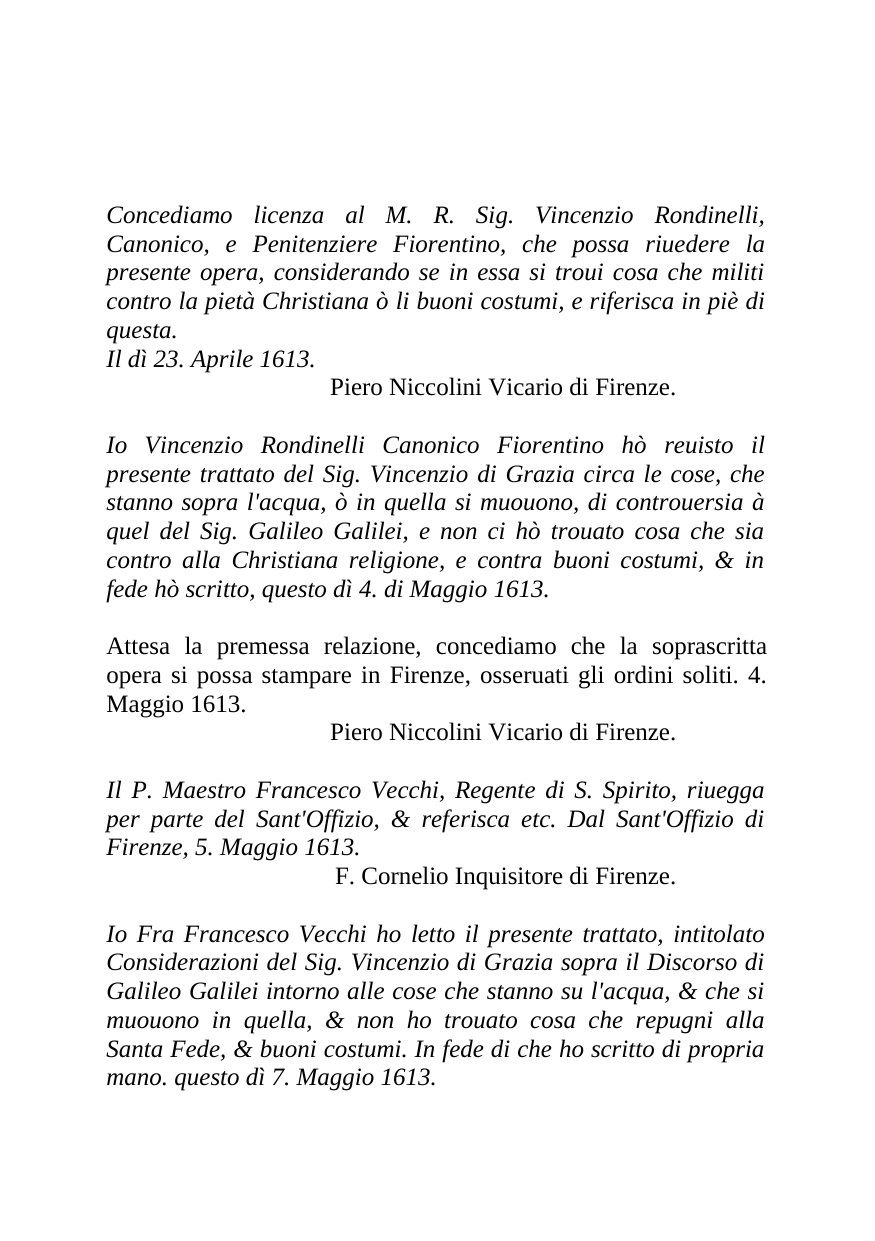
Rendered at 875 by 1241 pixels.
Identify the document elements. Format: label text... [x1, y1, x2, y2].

text Io Vincenzio Rondinelli Canonico Fiorentino hò reuisto il presente trattato del Sig. Vincenzio di Grazia circa le cose, che stanno sopra l'acqua, ò in quella si muouono, di controuersia à quel del Sig. Galileo Galilei, e non ci hò trouato cosa che sia contro alla Christiana religione, e contra buoni costumi, & in fede hò scritto, questo dì 4. di Maggio 1613. [106, 430, 768, 602]
text Io Fra Francesco Vecchi ho letto il presente trattato, intitolato Considerazioni del Sig. Vincenzio di Grazia sopra il Discorso di Galileo Galilei intorno alle cose che stanno su l'acqua, & che si muouono in quella, & non ho trouato cosa che repugni alla Santa Fede, & buoni costumi. In fede di che ho scritto di propria mano. questo dì 7. Maggio 1613. [106, 919, 768, 1091]
text Concediamo licenza al M. R. Sig. Vincenzio Rondinelli, Canonico, e Penitenziere Fiorentino, che possa riuedere la presente opera, considerando se in essa si troui cosa che militi contro la pietà Christiana ò li buoni costumi, e riferisca in piè di questa. [106, 200, 768, 344]
text Il P. Maestro Francesco Vecchi, Regente di S. Spirito, riuegga per parte del Sant'Offizio, & referisca etc. Dal Sant'Offizio di Firenze, 5. Maggio 1613. [106, 775, 768, 861]
text Attesa la premessa relazione, concediamo che la soprascritta opera si possa stampare in Firenze, osseruati gli ordini soliti. 4. Maggio 1613. [106, 631, 768, 717]
text Il dì 23. Aprile 1613. [106, 344, 768, 372]
text Piero Niccolini Vicario di Firenze. [106, 717, 676, 746]
text Piero Niccolini Vicario di Firenze. [106, 372, 676, 401]
text F. Cornelio Inquisitore di Firenze. [106, 861, 676, 890]
